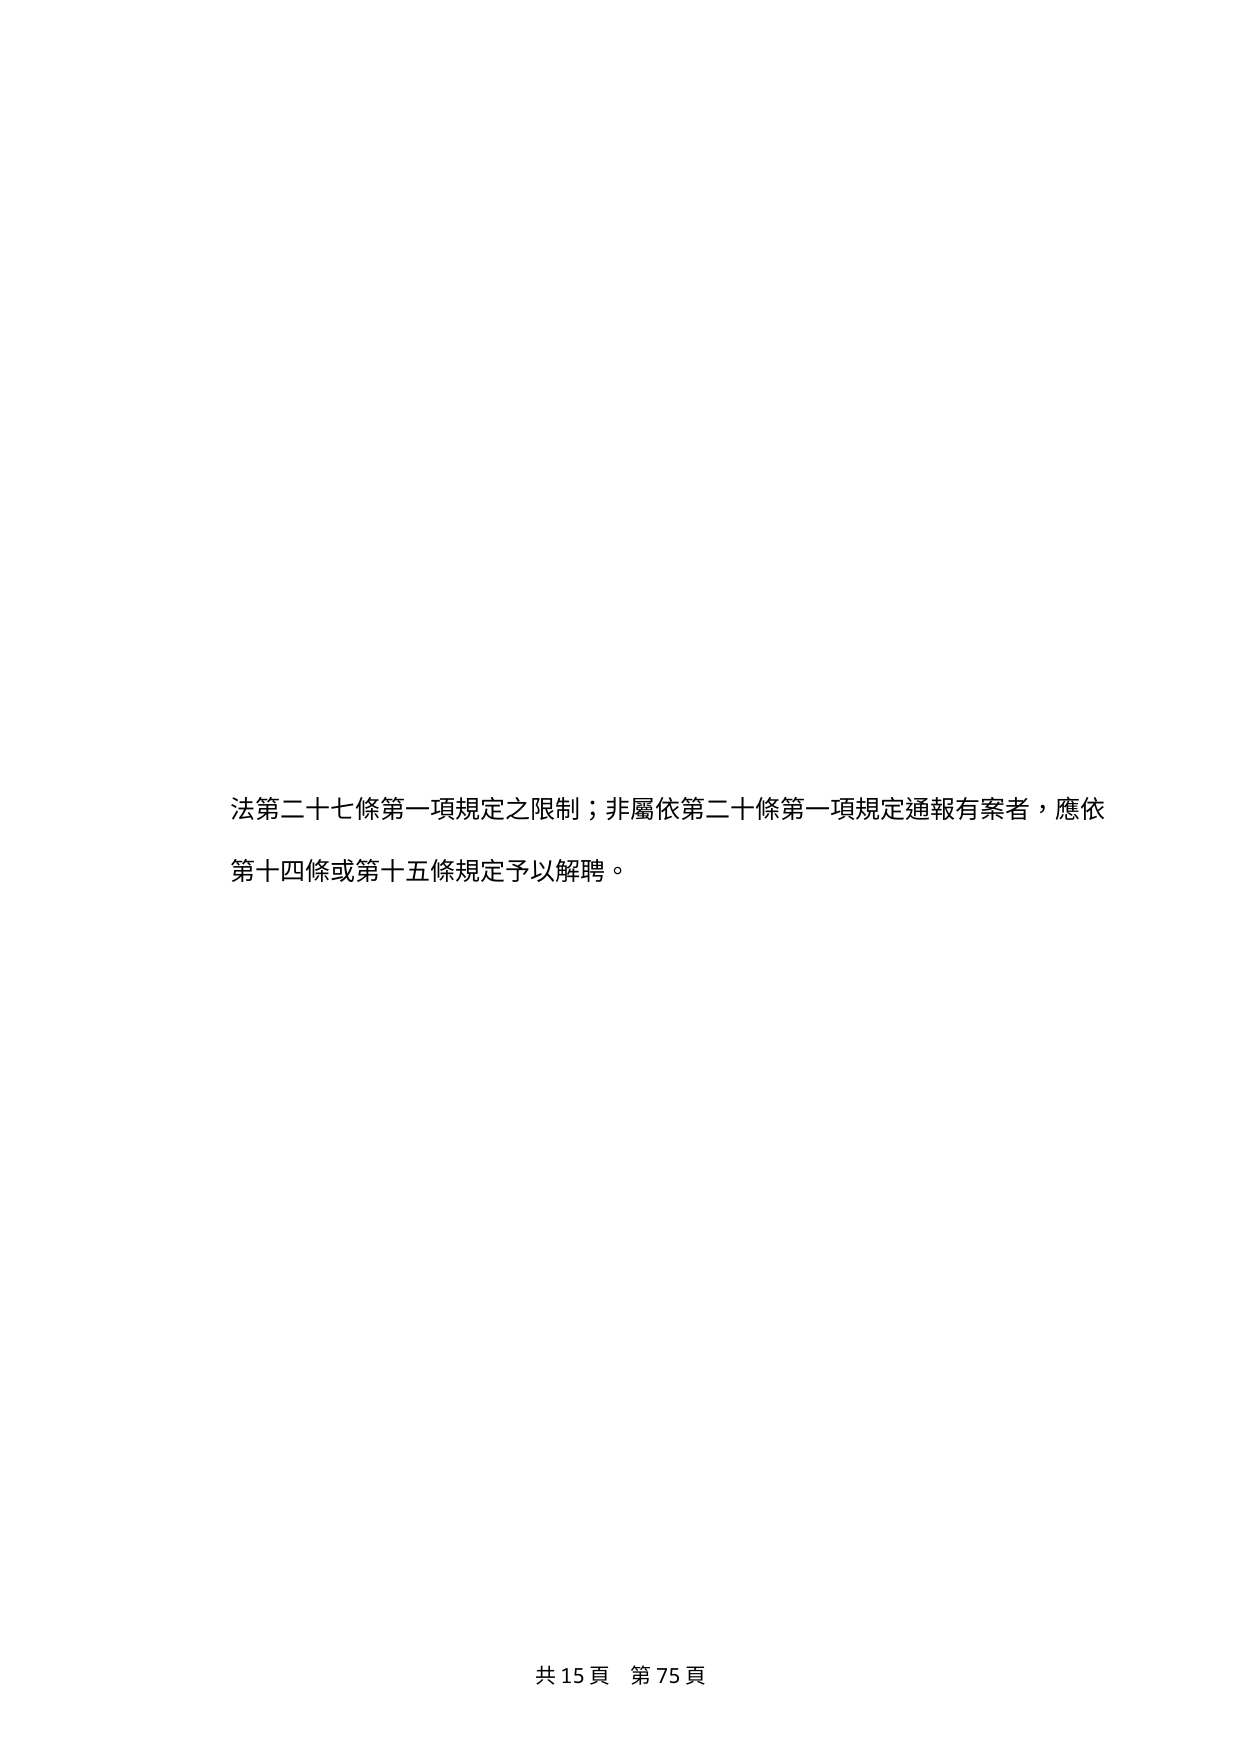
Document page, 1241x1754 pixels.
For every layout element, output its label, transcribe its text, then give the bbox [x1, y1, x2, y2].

text 法第二十七條第一項規定之限制；非屬依第二十條第一項規定通報有案者，應依第十四條或第十五條規定予以解聘。 [230, 766, 1122, 891]
